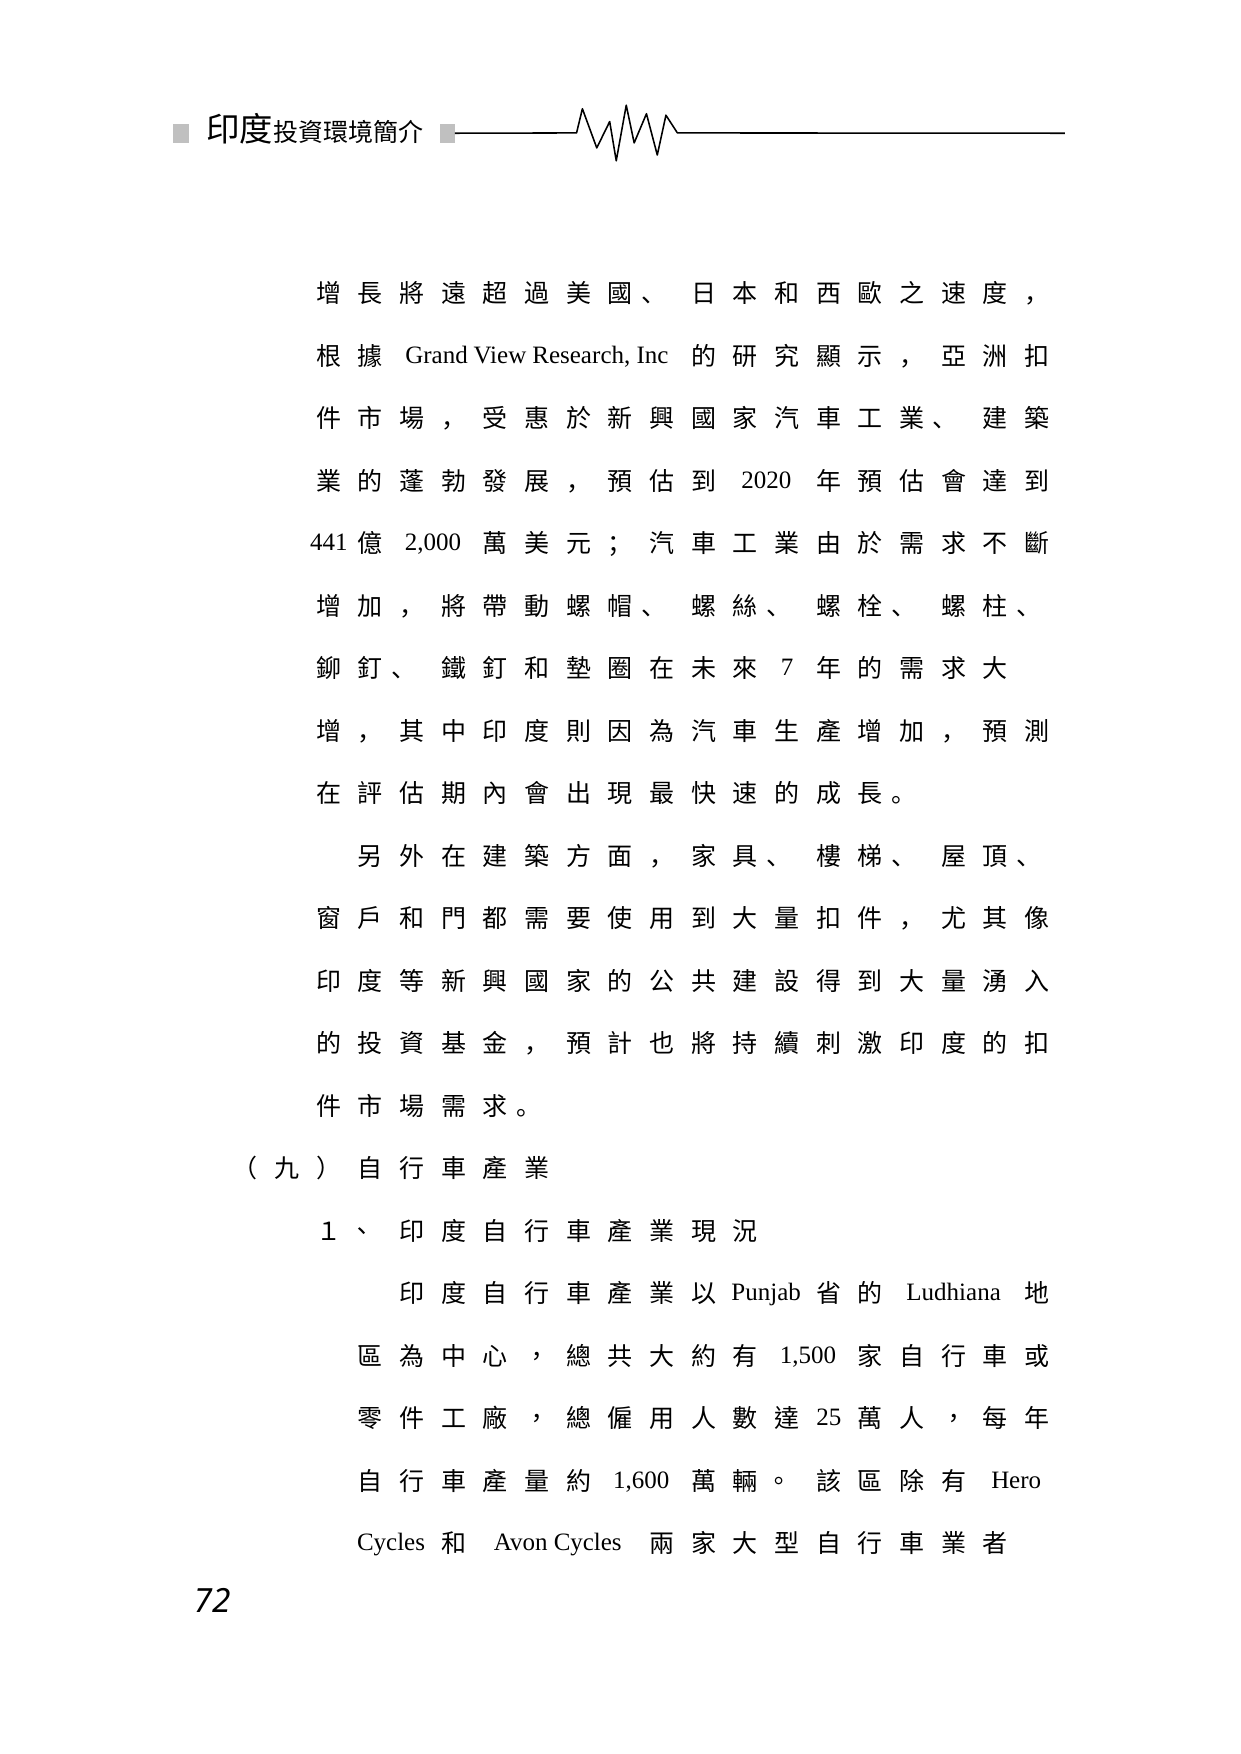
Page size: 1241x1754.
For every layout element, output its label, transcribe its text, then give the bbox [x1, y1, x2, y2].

text 印度自行車產業以Punjab省的Ludhiana地區為中心，總共大約有1,500家自行車或零件工廠，總僱用人數達25萬人，每年自行車產量約1,600萬輛。該區除有Hero Cycles和Avon Cycles兩家大型自行車業者 [330, 1250, 1058, 1563]
text 另外在建築方面，家具、樓梯、屋頂、窗戶和門都需要使用到大量扣件，尤其像印度等新興國家的公共建設得到大量湧入的投資基金，預計也將持續刺激印度的扣件市場需求。 [281, 813, 1058, 1125]
text （九）自行車產業 [207, 1125, 1058, 1188]
text 增長將遠超過美國、日本和西歐之速度，根據Grand View Research, Inc的研究顯示，亞洲扣件市場，受惠於新興國家汽車工業、建築業的蓬勃發展，預估到2020年預估會達到441億2,000萬美元；汽車工業由於需求不斷增加，將帶動螺帽、螺絲、螺栓、螺柱、鉚釘、鐵釘和墊圈在未來7年的需求大增，其中印度則因為汽車生產增加，預測在評估期內會出現最快速的成長。 [281, 250, 1058, 813]
text １、印度自行車產業現況 [281, 1188, 1058, 1250]
